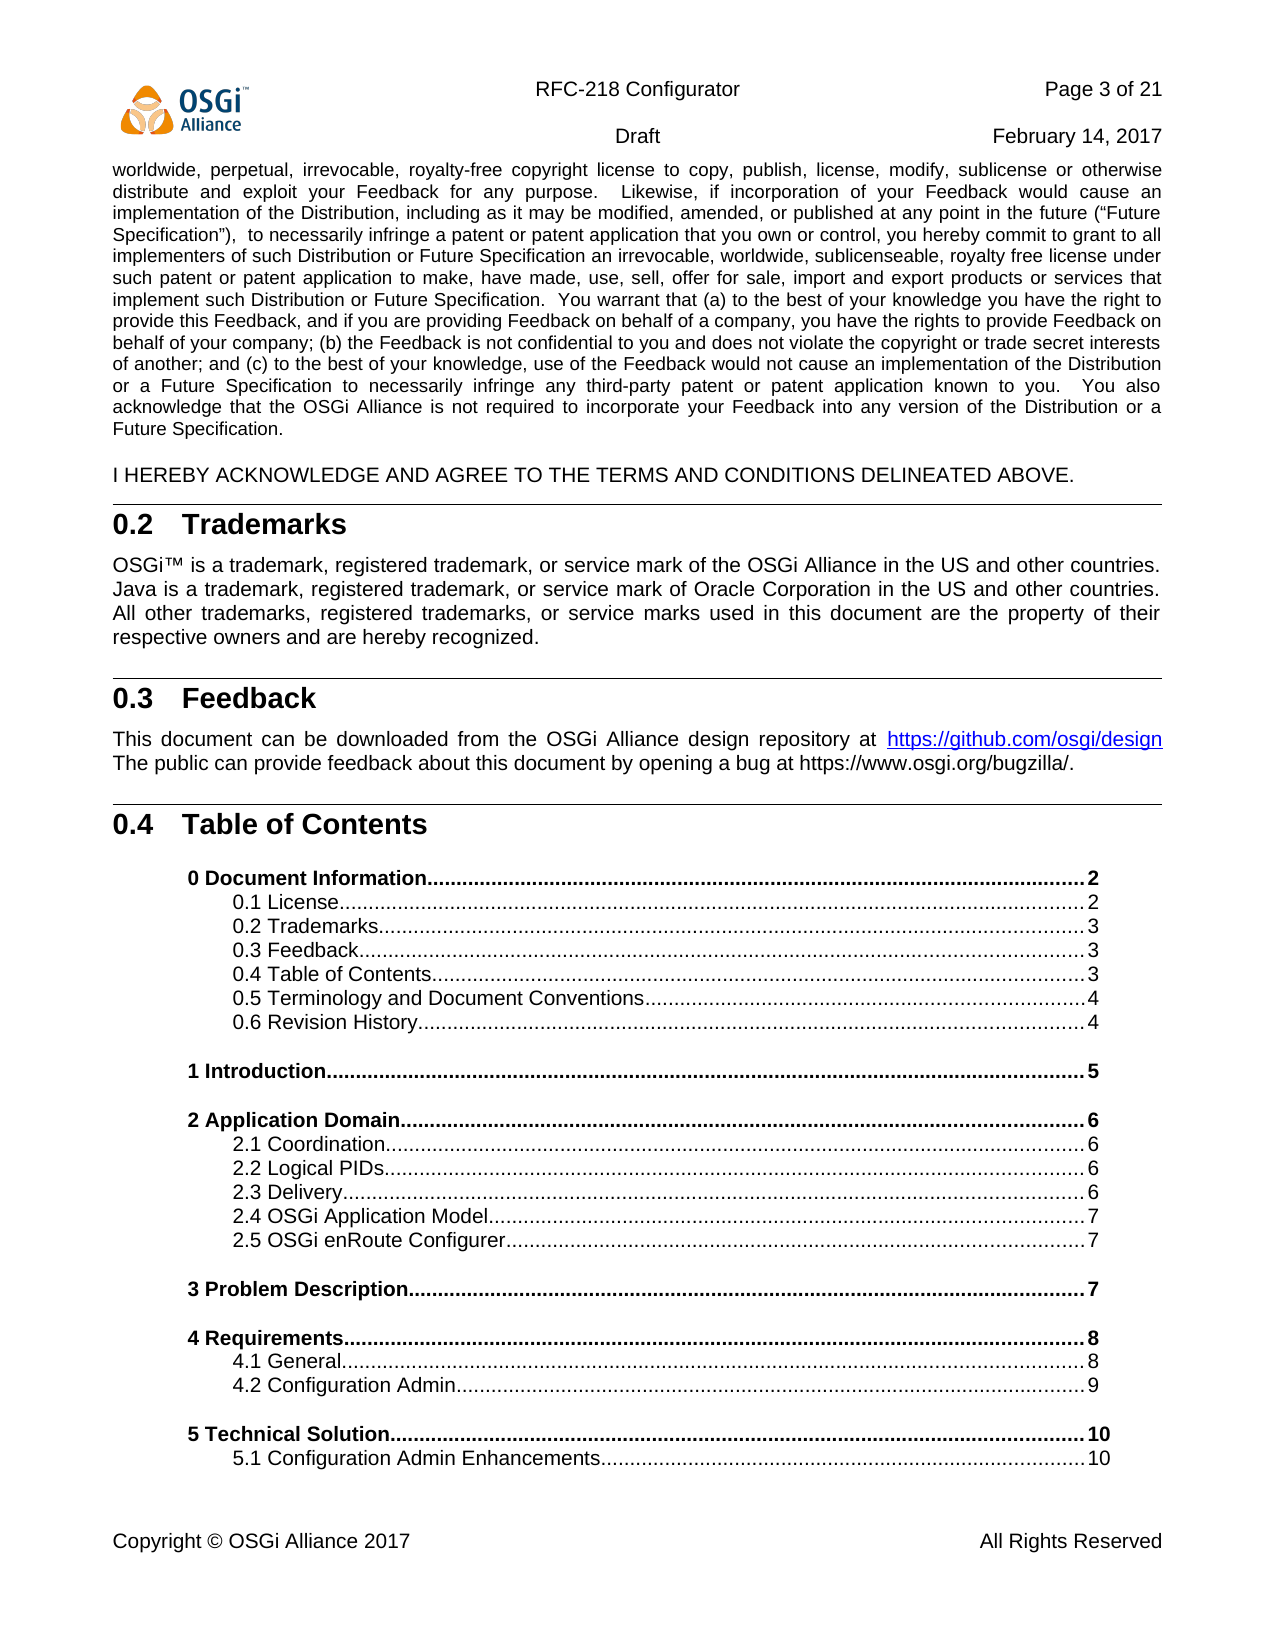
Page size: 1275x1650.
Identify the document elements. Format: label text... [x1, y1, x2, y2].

text 4.1 General 8 [232, 1349, 1162, 1373]
text 5.1 Configuration Admin Enhancements 10 [232, 1446, 1162, 1470]
subtitle Trademarks [112, 505, 1162, 541]
subtitle Feedback [112, 679, 1162, 715]
picture [113, 78, 257, 142]
text 2 Application Domain 6 [187, 1108, 1162, 1132]
subtitle Table of Contents [112, 805, 1162, 841]
text 0.4 Table of Contents 3 [232, 962, 1162, 986]
text 2.4 OSGi Application Model 7 [232, 1203, 1162, 1227]
text 0.5 Terminology and Document Conventions 4 [232, 986, 1162, 1010]
text 0 Document Information 2 [187, 866, 1162, 890]
text 4 Requirements 8 [187, 1325, 1162, 1349]
text 3 Problem Description 7 [187, 1276, 1162, 1300]
text 2.1 Coordination 6 [232, 1132, 1162, 1156]
text 0.6 Revision History 4 [232, 1010, 1162, 1034]
text 1 Introduction 5 [187, 1059, 1162, 1083]
text 0.3 Feedback 3 [232, 938, 1162, 962]
text This document can be downloaded from the OSGi Alliance design repository at https://github.com/osgi/design The public can provide feedback about this document by opening a bug at https://www.osgi.org/bugzilla/. [112, 727, 1162, 775]
text worldwide, perpetual, irrevocable, royalty-free copyright license to copy, publish, license, modify, sublicense or otherwise distribute and exploit your Feedback for any purpose. Likewise, if incorporation of your Feedback would cause an implementation of the Distribution, including as it may be modified, amended, or published at any point in the future (“Future Specification”), to necessarily infringe a patent or patent application that you own or control, you hereby commit to grant to all implementers of such Distribution or Future Specification an irrevocable, worldwide, sublicenseable, royalty free license under such patent or patent application to make, have made, use, sell, offer for sale, import and export products or services that implement such Distribution or Future Specification. You warrant that (a) to the best of your knowledge you have the right to provide this Feedback, and if you are providing Feedback on behalf of a company, you have the rights to provide Feedback on behalf of your company; (b) the Feedback is not confidential to you and does not violate the copyright or trade secret interests of another; and (c) to the best of your knowledge, use of the Feedback would not cause an implementation of the Distribution or a Future Specification to necessarily infringe any third-party patent or patent application known to you. You also acknowledge that the OSGi Alliance is not required to incorporate your Feedback into any version of the Distribution or a Future Specification. [112, 159, 1162, 439]
text 0.2 Trademarks 3 [232, 914, 1162, 938]
text 2.2 Logical PIDs 6 [232, 1156, 1162, 1179]
text 5 Technical Solution 10 [187, 1422, 1162, 1446]
text I HEREBY ACKNOWLEDGE AND AGREE TO THE TERMS AND CONDITIONS DELINEATED ABOVE. [112, 463, 1162, 487]
text 4.2 Configuration Admin 9 [232, 1373, 1162, 1397]
text OSGi™ is a trademark, registered trademark, or service mark of the OSGi Alliance in the US and other countries. Java is a trademark, registered trademark, or service mark of Oracle Corporation in the US and other countries. All other trademarks, registered trademarks, or service marks used in this document are the property of their respective owners and are hereby recognized. [112, 553, 1162, 649]
text 2.3 Delivery 6 [232, 1179, 1162, 1203]
text 2.5 OSGi enRoute Configurer 7 [232, 1227, 1162, 1251]
text 0.1 License 2 [232, 890, 1162, 914]
